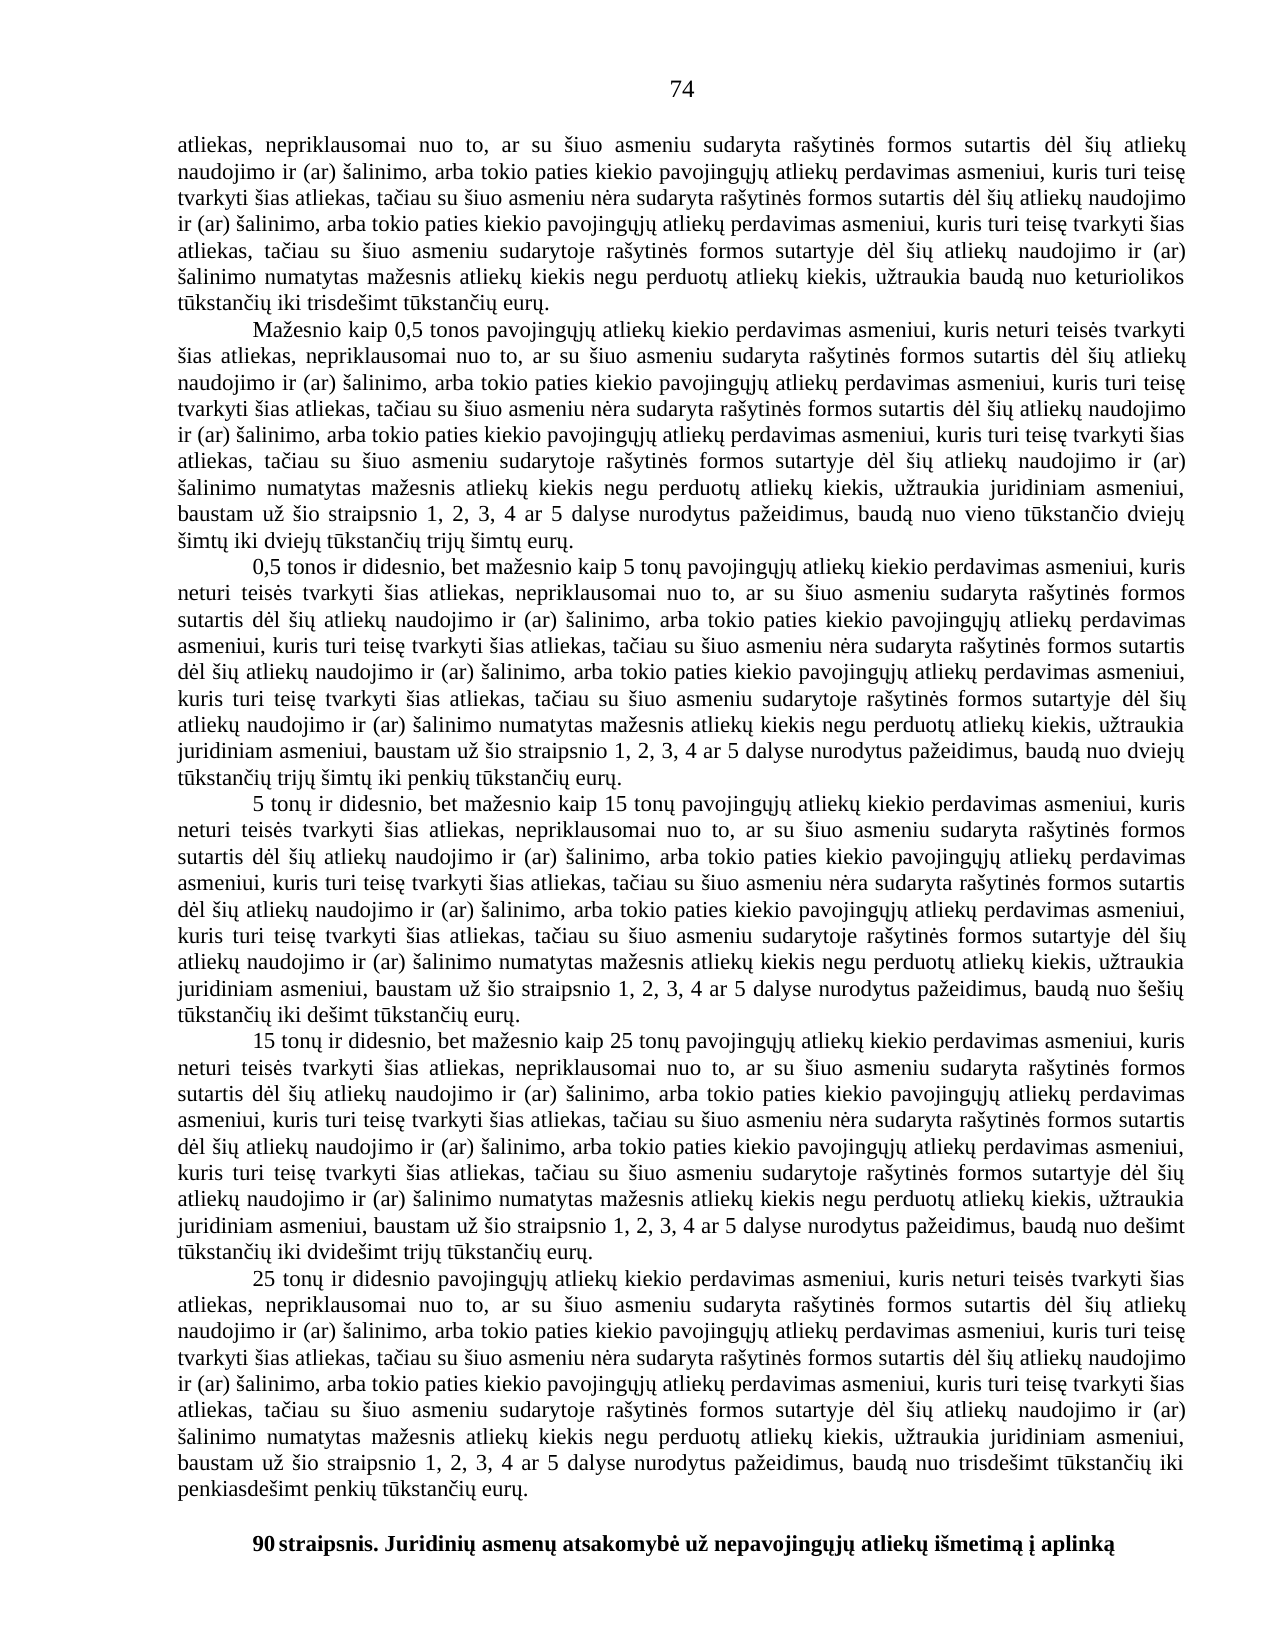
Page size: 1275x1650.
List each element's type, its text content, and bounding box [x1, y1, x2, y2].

text 90 straipsnis. Juridinių asmenų atsakomybė už nepavojingųjų atliekų išmetimą į aplinką [252, 1531, 1186, 1557]
text atliekas, nepriklausomai nuo to, ar su šiuo asmeniu sudaryta rašytinės formos sutartis dėl šių atliekų naudojimo ir (ar) šalinimo, arba tokio paties kiekio pavojingųjų atliekų perdavimas asmeniui, kuris turi teisę tvarkyti šias atliekas, tačiau su šiuo asmeniu nėra sudaryta rašytinės formos sutartis dėl šių atliekų naudojimo ir (ar) šalinimo, arba tokio paties kiekio pavojingųjų atliekų perdavimas asmeniui, kuris turi teisę tvarkyti šias atliekas, tačiau su šiuo asmeniu sudarytoje rašytinės formos sutartyje dėl šių atliekų naudojimo ir (ar) šalinimo numatytas mažesnis atliekų kiekis negu perduotų atliekų kiekis, užtraukia baudą nuo keturiolikos tūkstančių iki trisdešimt tūkstančių eurų. [177, 131, 1186, 316]
text 15 tonų ir didesnio, bet mažesnio kaip 25 tonų pavojingųjų atliekų kiekio perdavimas asmeniui, kuris neturi teisės tvarkyti šias atliekas, nepriklausomai nuo to, ar su šiuo asmeniu sudaryta rašytinės formos sutartis dėl šių atliekų naudojimo ir (ar) šalinimo, arba tokio paties kiekio pavojingųjų atliekų perdavimas asmeniui, kuris turi teisę tvarkyti šias atliekas, tačiau su šiuo asmeniu nėra sudaryta rašytinės formos sutartis dėl šių atliekų naudojimo ir (ar) šalinimo, arba tokio paties kiekio pavojingųjų atliekų perdavimas asmeniui, kuris turi teisę tvarkyti šias atliekas, tačiau su šiuo asmeniu sudarytoje rašytinės formos sutartyje dėl šių atliekų naudojimo ir (ar) šalinimo numatytas mažesnis atliekų kiekis negu perduotų atliekų kiekis, užtraukia juridiniam asmeniui, baustam už šio straipsnio 1, 2, 3, 4 ar 5 dalyse nurodytus pažeidimus, baudą nuo dešimt tūkstančių iki dvidešimt trijų tūkstančių eurų. [177, 1027, 1186, 1264]
text 5 tonų ir didesnio, bet mažesnio kaip 15 tonų pavojingųjų atliekų kiekio perdavimas asmeniui, kuris neturi teisės tvarkyti šias atliekas, nepriklausomai nuo to, ar su šiuo asmeniu sudaryta rašytinės formos sutartis dėl šių atliekų naudojimo ir (ar) šalinimo, arba tokio paties kiekio pavojingųjų atliekų perdavimas asmeniui, kuris turi teisę tvarkyti šias atliekas, tačiau su šiuo asmeniu nėra sudaryta rašytinės formos sutartis dėl šių atliekų naudojimo ir (ar) šalinimo, arba tokio paties kiekio pavojingųjų atliekų perdavimas asmeniui, kuris turi teisę tvarkyti šias atliekas, tačiau su šiuo asmeniu sudarytoje rašytinės formos sutartyje dėl šių atliekų naudojimo ir (ar) šalinimo numatytas mažesnis atliekų kiekis negu perduotų atliekų kiekis, užtraukia juridiniam asmeniui, baustam už šio straipsnio 1, 2, 3, 4 ar 5 dalyse nurodytus pažeidimus, baudą nuo šešių tūkstančių iki dešimt tūkstančių eurų. [177, 790, 1186, 1027]
text 25 tonų ir didesnio pavojingųjų atliekų kiekio perdavimas asmeniui, kuris neturi teisės tvarkyti šias atliekas, nepriklausomai nuo to, ar su šiuo asmeniu sudaryta rašytinės formos sutartis dėl šių atliekų naudojimo ir (ar) šalinimo, arba tokio paties kiekio pavojingųjų atliekų perdavimas asmeniui, kuris turi teisę tvarkyti šias atliekas, tačiau su šiuo asmeniu nėra sudaryta rašytinės formos sutartis dėl šių atliekų naudojimo ir (ar) šalinimo, arba tokio paties kiekio pavojingųjų atliekų perdavimas asmeniui, kuris turi teisę tvarkyti šias atliekas, tačiau su šiuo asmeniu sudarytoje rašytinės formos sutartyje dėl šių atliekų naudojimo ir (ar) šalinimo numatytas mažesnis atliekų kiekis negu perduotų atliekų kiekis, užtraukia juridiniam asmeniui, baustam už šio straipsnio 1, 2, 3, 4 ar 5 dalyse nurodytus pažeidimus, baudą nuo trisdešimt tūkstančių iki penkiasdešimt penkių tūkstančių eurų. [177, 1264, 1186, 1502]
text Mažesnio kaip 0,5 tonos pavojingųjų atliekų kiekio perdavimas asmeniui, kuris neturi teisės tvarkyti šias atliekas, nepriklausomai nuo to, ar su šiuo asmeniu sudaryta rašytinės formos sutartis dėl šių atliekų naudojimo ir (ar) šalinimo, arba tokio paties kiekio pavojingųjų atliekų perdavimas asmeniui, kuris turi teisę tvarkyti šias atliekas, tačiau su šiuo asmeniu nėra sudaryta rašytinės formos sutartis dėl šių atliekų naudojimo ir (ar) šalinimo, arba tokio paties kiekio pavojingųjų atliekų perdavimas asmeniui, kuris turi teisę tvarkyti šias atliekas, tačiau su šiuo asmeniu sudarytoje rašytinės formos sutartyje dėl šių atliekų naudojimo ir (ar) šalinimo numatytas mažesnis atliekų kiekis negu perduotų atliekų kiekis, užtraukia juridiniam asmeniui, baustam už šio straipsnio 1, 2, 3, 4 ar 5 dalyse nurodytus pažeidimus, baudą nuo vieno tūkstančio dviejų šimtų iki dviejų tūkstančių trijų šimtų eurų. [177, 316, 1186, 553]
text 0,5 tonos ir didesnio, bet mažesnio kaip 5 tonų pavojingųjų atliekų kiekio perdavimas asmeniui, kuris neturi teisės tvarkyti šias atliekas, nepriklausomai nuo to, ar su šiuo asmeniu sudaryta rašytinės formos sutartis dėl šių atliekų naudojimo ir (ar) šalinimo, arba tokio paties kiekio pavojingųjų atliekų perdavimas asmeniui, kuris turi teisę tvarkyti šias atliekas, tačiau su šiuo asmeniu nėra sudaryta rašytinės formos sutartis dėl šių atliekų naudojimo ir (ar) šalinimo, arba tokio paties kiekio pavojingųjų atliekų perdavimas asmeniui, kuris turi teisę tvarkyti šias atliekas, tačiau su šiuo asmeniu sudarytoje rašytinės formos sutartyje dėl šių atliekų naudojimo ir (ar) šalinimo numatytas mažesnis atliekų kiekis negu perduotų atliekų kiekis, užtraukia juridiniam asmeniui, baustam už šio straipsnio 1, 2, 3, 4 ar 5 dalyse nurodytus pažeidimus, baudą nuo dviejų tūkstančių trijų šimtų iki penkių tūkstančių eurų. [177, 553, 1186, 790]
